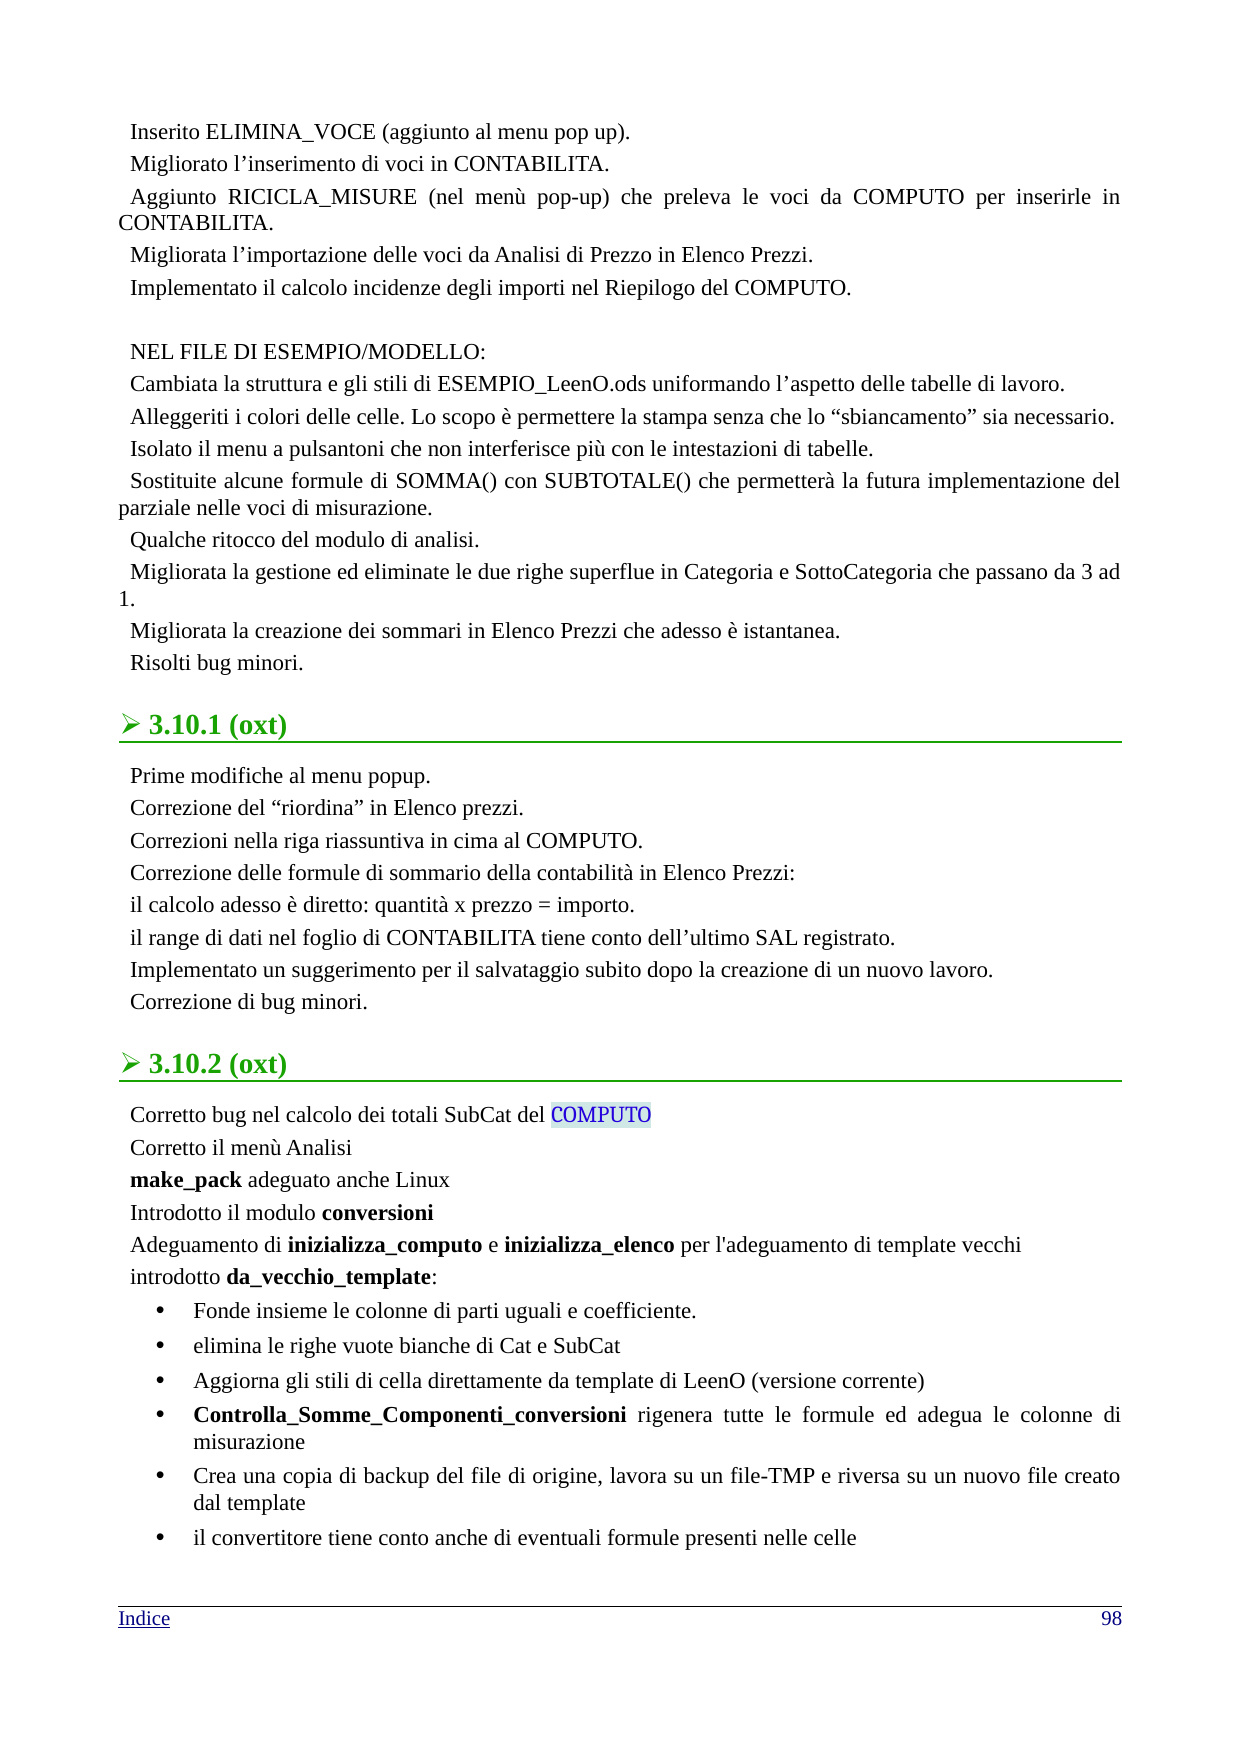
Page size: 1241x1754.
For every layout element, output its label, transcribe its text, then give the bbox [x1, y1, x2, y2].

text Correzione del “riordina” in Elenco prezzi. [118, 794, 1122, 821]
text make_pack adeguato anche Linux [118, 1166, 1122, 1193]
text Implementato un suggerimento per il salvataggio subito dopo la creazione di un nuovo lavoro. [118, 956, 1122, 982]
text Migliorato l’inserimento di voci in CONTABILITA. [118, 150, 1122, 177]
text introdotto da_vecchio_template: [118, 1263, 1122, 1289]
text Risolti bug minori. [118, 649, 1122, 676]
text Correzione delle formule di sommario della contabilità in Elenco Prezzi: [118, 859, 1122, 885]
list Fonde insieme le colonne di parti uguali e coefficiente. [156, 1295, 1122, 1324]
list il convertitore tiene conto anche di eventuali formule presenti nelle celle [156, 1522, 1122, 1550]
text Alleggeriti i colori delle celle. Lo scopo è permettere la stampa senza che lo “sbiancamento” sia necessario. [118, 403, 1122, 429]
text il calcolo adesso è diretto: quantità x prezzo = importo. [118, 891, 1122, 918]
text Correzioni nella riga riassuntiva in cima al COMPUTO. [118, 827, 1122, 853]
text Adeguamento di inizializza_computo e inizializza_elenco per l'adeguamento di template vecchi [118, 1231, 1122, 1257]
list Aggiorna gli stili di cella direttamente da template di LeenO (versione corrente) [156, 1365, 1122, 1393]
text Correzione di bug minori. [118, 988, 1122, 1014]
list elimina le righe vuote bianche di Cat e SubCat [156, 1330, 1122, 1359]
text Introdotto il modulo conversioni [118, 1198, 1122, 1225]
subtitle 3.10.2 (oxt) [119, 1046, 1122, 1080]
list Controlla_Somme_Componenti_conversioni rigenera tutte le formule ed adegua le colonne di misurazione [156, 1399, 1122, 1454]
text Isolato il menu a pulsantoni che non interferisce più con le intestazioni di tabelle. [118, 435, 1122, 461]
text NEL FILE DI ESEMPIO/MODELLO: [118, 338, 1122, 364]
text Qualche ritocco del modulo di analisi. [118, 526, 1122, 552]
text Migliorata l’importazione delle voci da Analisi di Prezzo in Elenco Prezzi. [118, 241, 1122, 268]
text Migliorata la creazione dei sommari in Elenco Prezzi che adesso è istantanea. [118, 617, 1122, 643]
text Implementato il calcolo incidenze degli importi nel Riepilogo del COMPUTO. [118, 274, 1122, 300]
text Prime modifiche al menu popup. [118, 762, 1122, 788]
text Sostituite alcune formule di SOMMA() con SUBTOTALE() che permetterà la futura implementazione del parziale nelle voci di misurazione. [118, 467, 1122, 520]
text Migliorata la gestione ed eliminate le due righe superflue in Categoria e SottoCategoria che passano da 3 ad 1. [118, 558, 1122, 611]
text il range di dati nel foglio di CONTABILITA tiene conto dell’ultimo SAL registrato. [118, 923, 1122, 950]
subtitle 3.10.1 (oxt) [119, 707, 1122, 741]
text Corretto bug nel calcolo dei totali SubCat del COMPUTO [118, 1101, 1122, 1128]
text Cambiata la struttura e gli stili di ESEMPIO_LeenO.ods uniformando l’aspetto delle tabelle di lavoro. [118, 371, 1122, 397]
text Corretto il menù Analisi [118, 1134, 1122, 1160]
text Inserito ELIMINA_VOCE (aggiunto al menu pop up). [118, 118, 1122, 144]
text Aggiunto RICICLA_MISURE (nel menù pop-up) che preleva le voci da COMPUTO per inserirle in CONTABILITA. [118, 183, 1122, 235]
list Crea una copia di backup del file di origine, lavora su un file-TMP e riversa su un nuovo file creato dal template [156, 1461, 1122, 1516]
